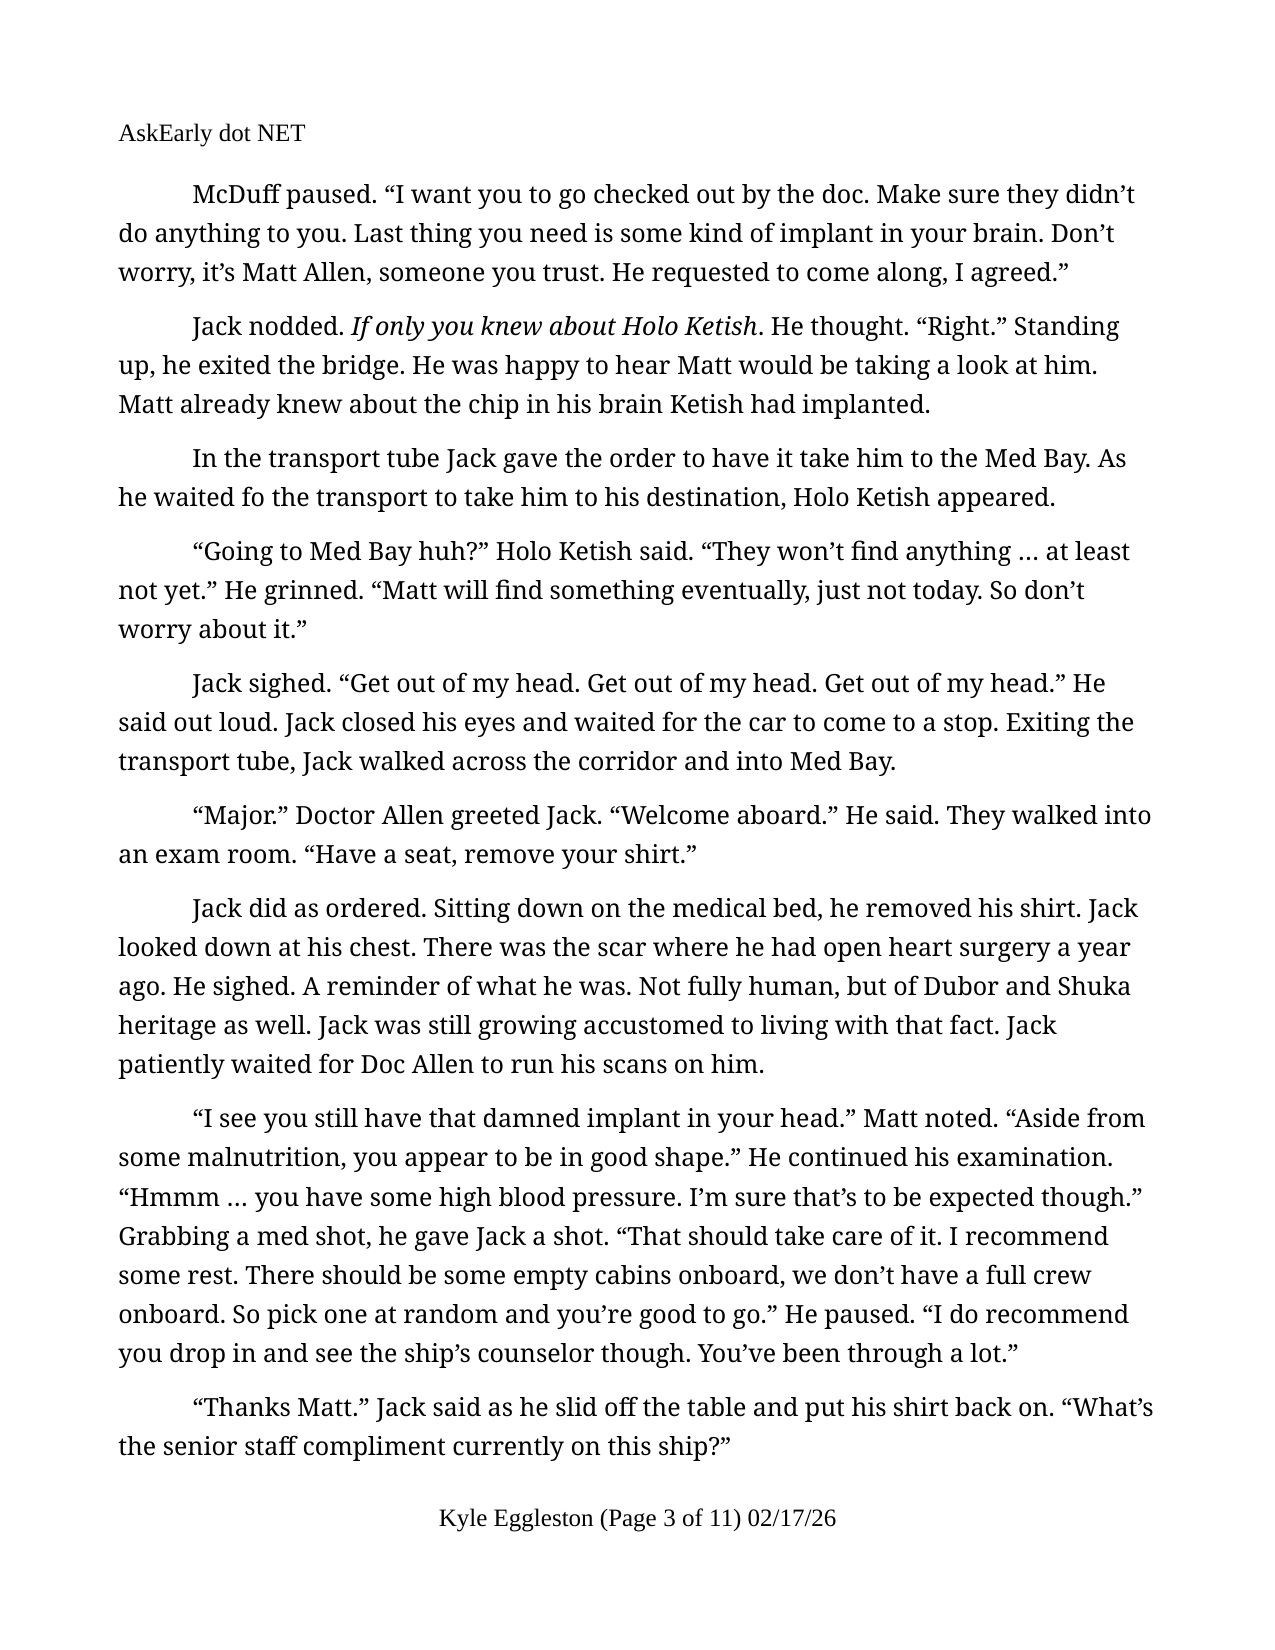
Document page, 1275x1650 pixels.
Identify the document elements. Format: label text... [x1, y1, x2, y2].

text Jack nodded. If only you knew about Holo Ketish. He thought. “Right.” Standing up, he exited the bridge. He was happy to hear Matt would be taking a look at him. Matt already knew about the chip in his brain Ketish had implanted. [118, 308, 1157, 421]
text “Major.” Doctor Allen greeted Jack. “Welcome aboard.” He said. They walked into an exam room. “Have a seat, remove your shirt.” [118, 798, 1157, 871]
text Jack did as ordered. Sitting down on the medical bed, he removed his shirt. Jack looked down at his chest. There was the scar where he had open heart surgery a year ago. He sighed. A reminder of what he was. Not fully human, but of Dubor and Shuka heritage as well. Jack was still growing accustomed to living with that fact. Jack patiently waited for Doc Allen to run his scans on him. [118, 891, 1157, 1081]
text “I see you still have that damned implant in your head.” Matt noted. “Aside from some malnutrition, you appear to be in good shape.” He continued his examination. “Hmmm … you have some high blood pressure. I’m sure that’s to be expected though.” Grabbing a med shot, he gave Jack a shot. “That should take care of it. I recommend some rest. There should be some empty cabins onboard, we don’t have a full crew onboard. So pick one at random and you’re good to go.” He paused. “I do recommend you drop in and see the ship’s counselor though. You’ve been through a lot.” [118, 1101, 1157, 1370]
text In the transport tube Jack gave the order to have it take him to the Med Bay. As he waited fo the transport to take him to his destination, Holo Ketish appeared. [118, 441, 1157, 514]
text Jack sighed. “Get out of my head. Get out of my head. Get out of my head.” He said out loud. Jack closed his eyes and waited for the car to come to a stop. Exiting the transport tube, Jack walked across the corridor and into Med Bay. [118, 666, 1157, 778]
text “Thanks Matt.” Jack said as he slid off the table and put his shirt back on. “What’s the senior staff compliment currently on this ship?” [118, 1390, 1157, 1463]
text McDuff paused. “I want you to go checked out by the doc. Make sure they didn’t do anything to you. Last thing you need is some kind of implant in your brain. Don’t worry, it’s Matt Allen, someone you trust. He requested to come along, I agreed.” [118, 176, 1157, 289]
text “Going to Med Bay huh?” Holo Ketish said. “They won’t find anything … at least not yet.” He grinned. “Matt will find something eventually, just not today. So don’t worry about it.” [118, 533, 1157, 646]
